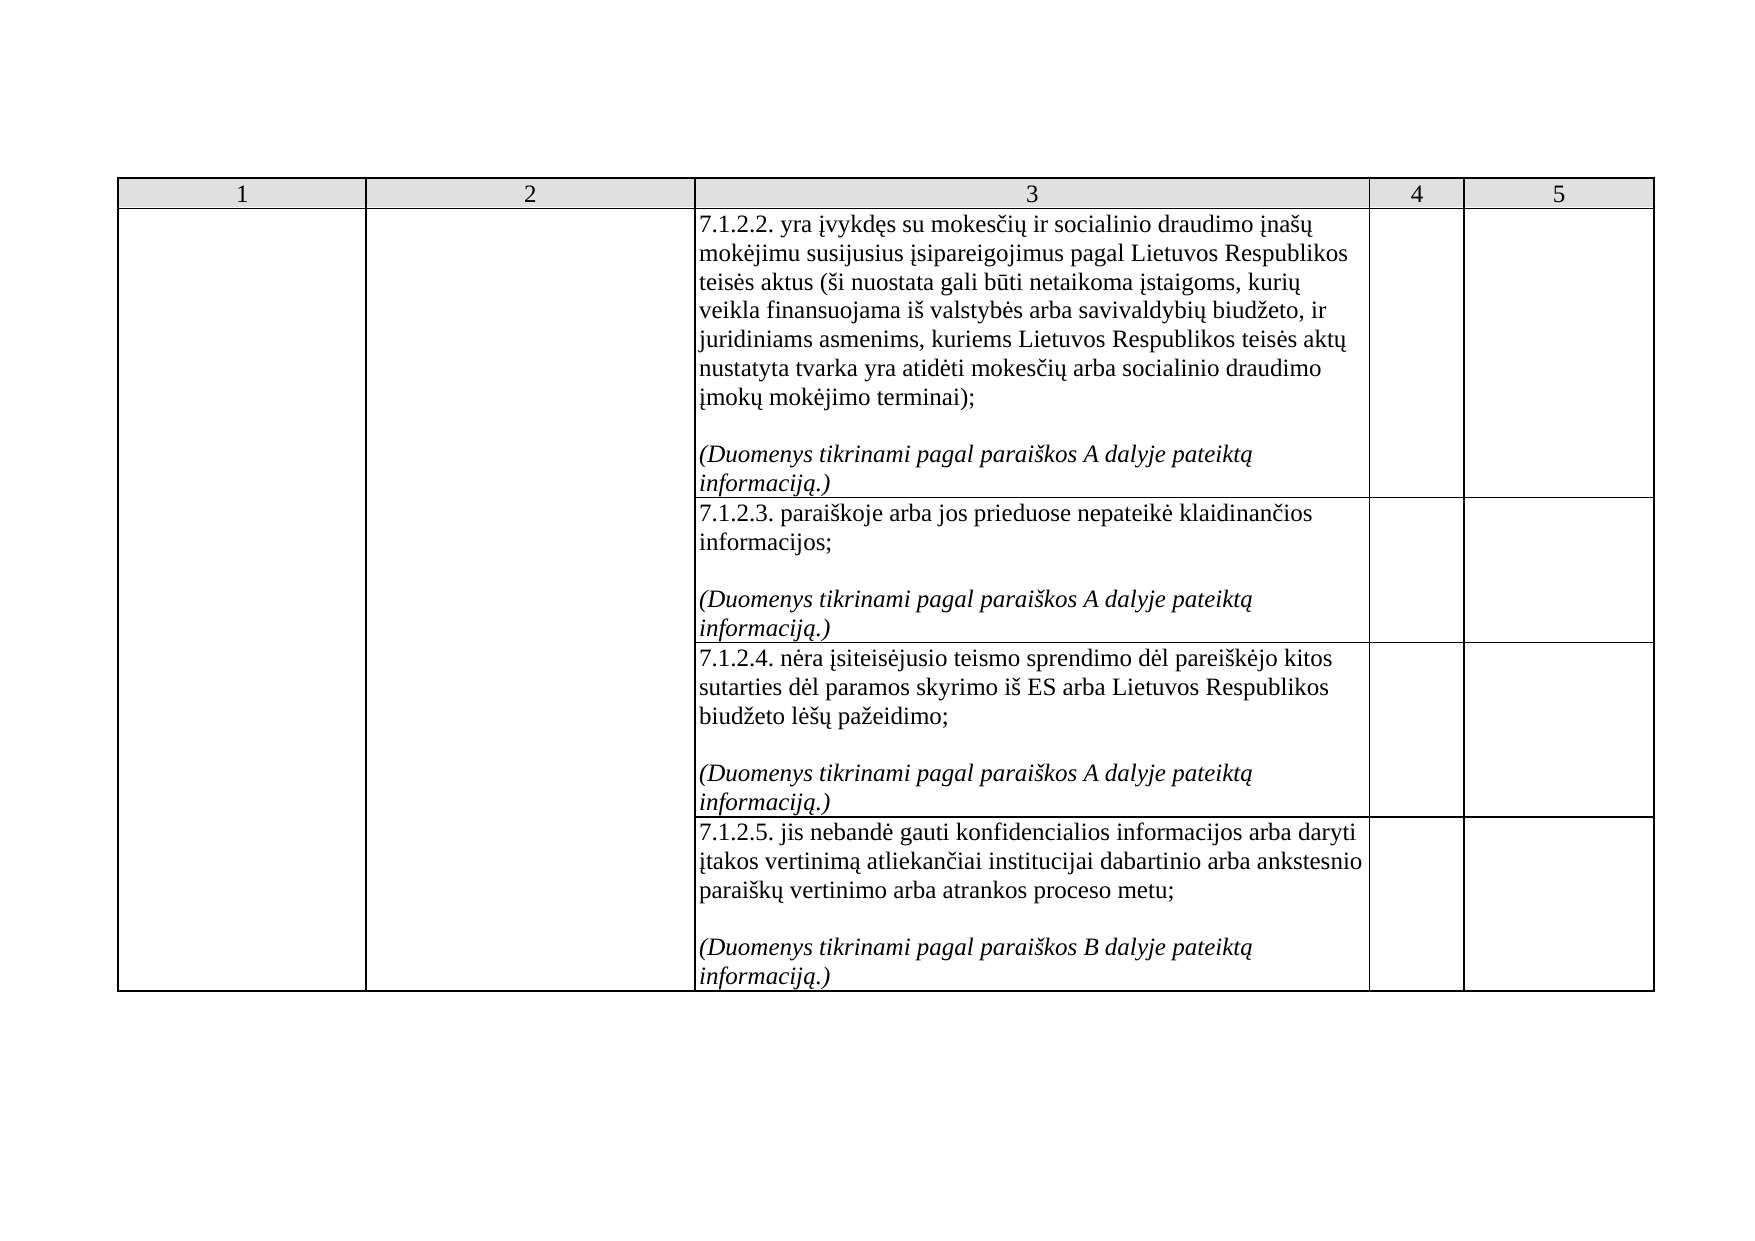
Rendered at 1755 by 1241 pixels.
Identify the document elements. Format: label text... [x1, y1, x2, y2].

table_cell [1370, 209, 1463, 497]
table_cell [367, 209, 694, 990]
table_cell 7.1.2.2. yra įvykdęs su mokesčių ir socialinio draudimo įnašų mokėjimu susijusius įsipareigojimus pagal Lietuvos Respublikos teisės aktus (ši nuostata gali būti netaikoma įstaigoms, kurių veikla finansuojama iš valstybės arba savivaldybių biudžeto, ir juridiniams asmenims, kuriems Lietuvos Respublikos teisės aktų nustatyta tvarka yra atidėti mokesčių arba socialinio draudimo įmokų mokėjimo terminai); (Duomenys tikrinami pagal paraiškos A dalyje pateiktą informaciją.) [696, 209, 1369, 497]
table_cell 7.1.2.4. nėra įsiteisėjusio teismo sprendimo dėl pareiškėjo kitos sutarties dėl paramos skyrimo iš ES arba Lietuvos Respublikos biudžeto lėšų pažeidimo; (Duomenys tikrinami pagal paraiškos A dalyje pateiktą informaciją.) [696, 643, 1369, 816]
table_cell [1465, 209, 1653, 497]
table_cell [1370, 498, 1463, 642]
table_cell 7.1.2.5. jis nebandė gauti konfidencialios informacijos arba daryti įtakos vertinimą atliekančiai institucijai dabartinio arba ankstesnio paraiškų vertinimo arba atrankos proceso metu; (Duomenys tikrinami pagal paraiškos B dalyje pateiktą informaciją.) [696, 818, 1369, 990]
table_cell [1370, 643, 1463, 816]
table_cell [1465, 498, 1653, 642]
table_cell [1465, 643, 1653, 816]
table_cell 7.1.2.3. paraiškoje arba jos prieduose nepateikė klaidinančios informacijos; (Duomenys tikrinami pagal paraiškos A dalyje pateiktą informaciją.) [696, 498, 1369, 642]
table_header 1 [119, 179, 365, 207]
table_header 3 [696, 179, 1369, 207]
table_header 4 [1370, 179, 1463, 207]
table_header 5 [1465, 179, 1653, 207]
table_cell [119, 209, 365, 990]
table_cell [1465, 818, 1653, 990]
table_cell [1370, 818, 1463, 990]
table_header 2 [367, 179, 694, 207]
